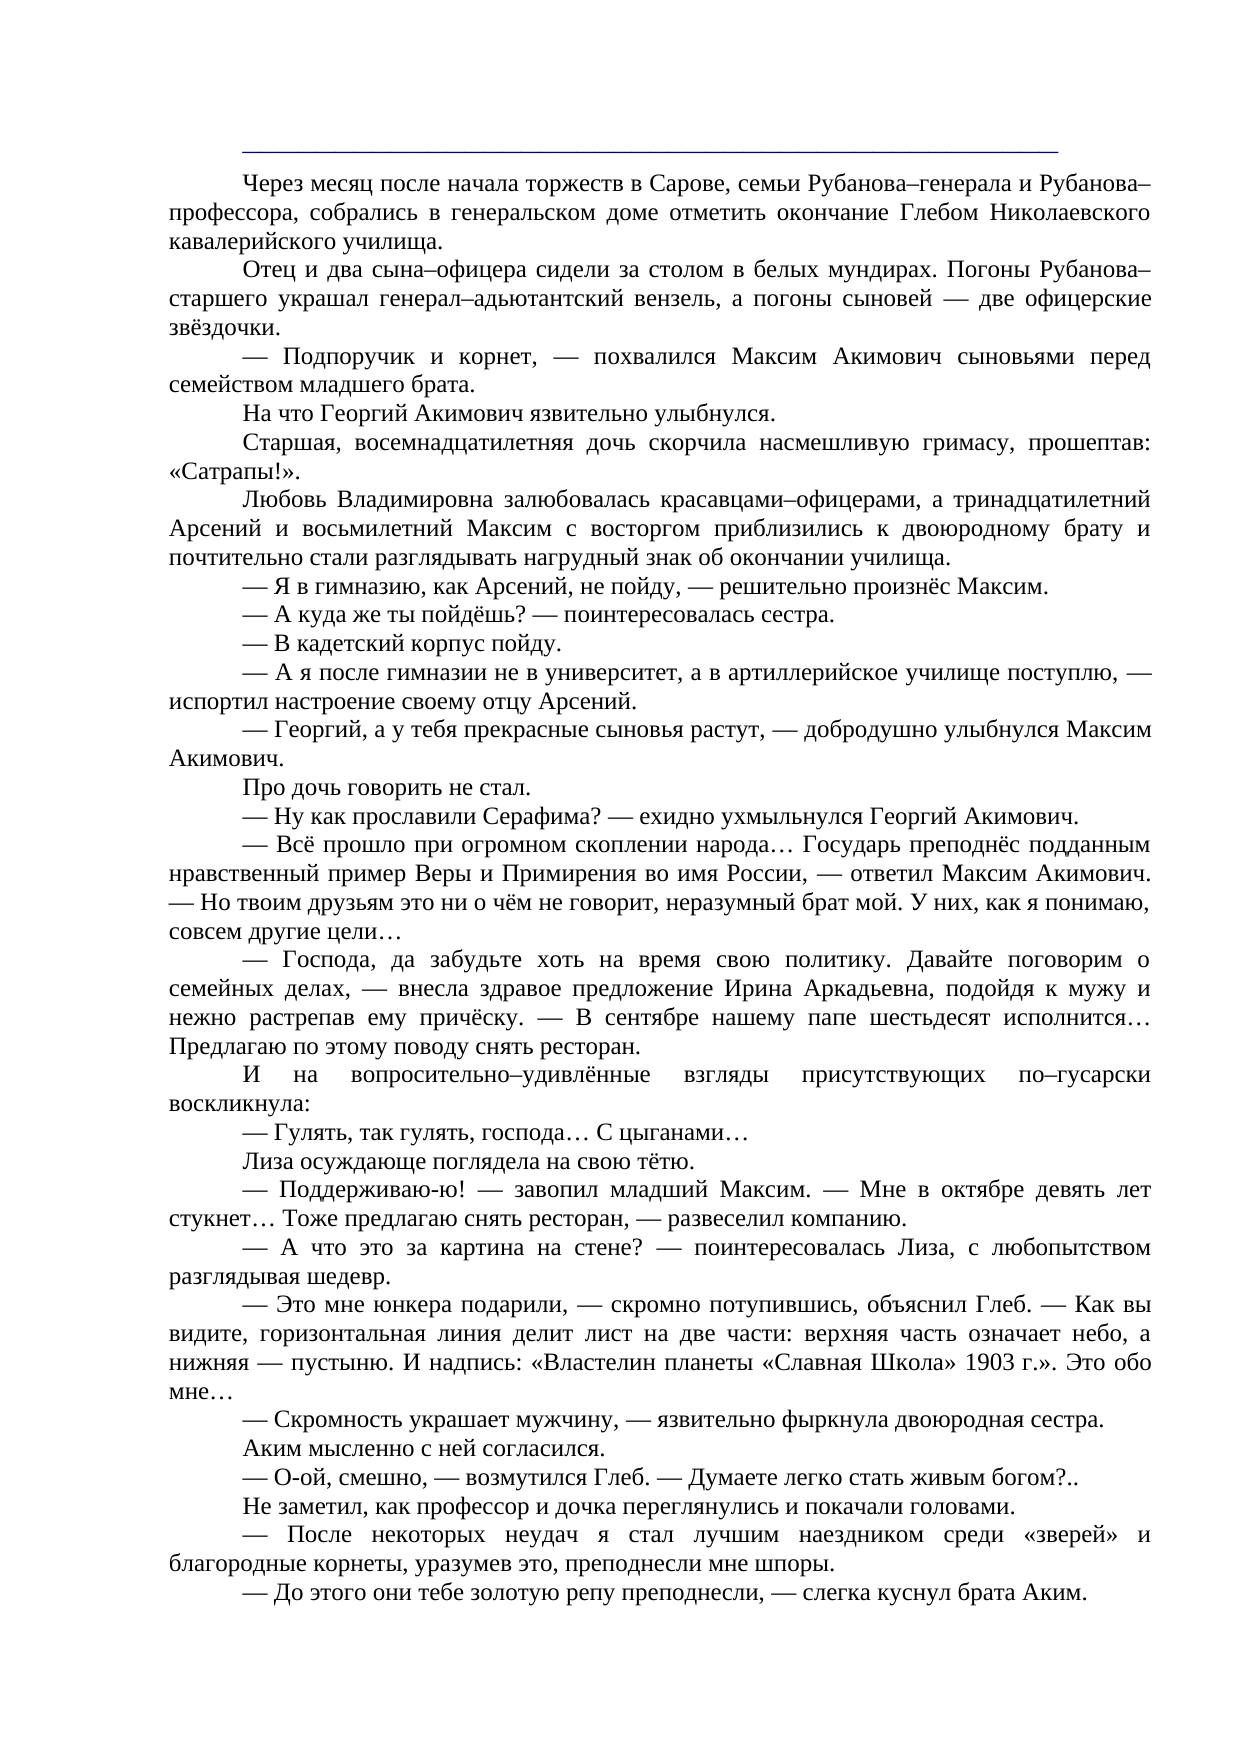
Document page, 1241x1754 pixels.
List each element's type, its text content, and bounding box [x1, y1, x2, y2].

text — Господа, да забудьте хоть на время свою политику. Давайте поговорим о семейных делах, — внесла здравое предложение Ирина Аркадьевна, подойдя к мужу и нежно растрепав ему причёску. — В сентябре нашему папе шестьдесят исполнится… Предлагаю по этому поводу снять ресторан. [169, 944, 1152, 1059]
text — Гулять, так гулять, господа… С цыганами… [169, 1117, 1152, 1146]
text — Это мне юнкера подарили, — скромно потупившись, объяснил Глеб. — Как вы видите, горизонтальная линия делит лист на две части: верхняя часть означает небо, а нижняя — пустыню. И надпись: «Властелин планеты «Славная Школа» 1903 г.». Это обо мне… [169, 1289, 1152, 1404]
text — Георгий, а у тебя прекрасные сыновья растут, — добродушно улыбнулся Максим Акимович. [169, 714, 1152, 772]
text — Я в гимназию, как Арсений, не пойду, — решительно произнёс Максим. [169, 571, 1152, 599]
text — Поддерживаю-ю! — завопил младший Максим. — Мне в октябре девять лет стукнет… Тоже предлагаю снять ресторан, — развеселил компанию. [169, 1174, 1152, 1232]
text — А что это за картина на стене? — поинтересовалась Лиза, с любопытством разглядывая шедевр. [169, 1232, 1152, 1289]
text — Ну как прославили Серафима? — ехидно ухмыльнулся Георгий Акимович. [169, 801, 1152, 829]
text — После некоторых неудач я стал лучшим наездником среди «зверей» и благородные корнеты, уразумев это, преподнесли мне шпоры. [169, 1519, 1152, 1577]
text — До этого они тебе золотую репу преподнесли, — слегка куснул брата Аким. [169, 1577, 1152, 1606]
text Лиза осуждающе поглядела на свою тётю. [169, 1146, 1152, 1174]
text — Подпоручик и корнет, — похвалился Максим Акимович сыновьями перед семейством младшего брата. [169, 341, 1152, 398]
text — А куда же ты пойдёшь? — поинтересовалась сестра. [169, 599, 1152, 628]
text Не заметил, как профессор и дочка переглянулись и покачали головами. [169, 1491, 1152, 1519]
text — А я после гимназии не в университет, а в артиллерийское училище поступлю, — испортил настроение своему отцу Арсений. [169, 657, 1152, 714]
text И на вопросительно–удивлённые взгляды присутствующих по–гусарски воскликнула: [169, 1059, 1152, 1117]
text Любовь Владимировна залюбовалась красавцами–офицерами, а тринадцатилетний Арсений и восьмилетний Максим с восторгом приблизились к двоюродному брату и почтительно стали разглядывать нагрудный знак об окончании училища. [169, 484, 1152, 571]
text Про дочь говорить не стал. [169, 772, 1152, 801]
text — Скромность украшает мужчину, — язвительно фыркнула двоюродная сестра. [169, 1404, 1152, 1433]
text — В кадетский корпус пойду. [169, 628, 1152, 657]
text Через месяц после начала торжеств в Сарове, семьи Рубанова–генерала и Рубанова–профессора, собрались в генеральском доме отметить окончание Глебом Николаевского кавалерийского училища. [169, 168, 1152, 254]
subtitle ____________________________________________ [169, 118, 1152, 157]
text Старшая, восемнадцатилетняя дочь скорчила насмешливую гримасу, прошептав: «Сатрапы!». [169, 427, 1152, 484]
text Аким мысленно с ней согласился. [169, 1433, 1152, 1462]
text Отец и два сына–офицера сидели за столом в белых мундирах. Погоны Рубанова–старшего украшал генерал–адьютантский вензель, а погоны сыновей — две офицерские звёздочки. [169, 254, 1152, 341]
text На что Георгий Акимович язвительно улыбнулся. [169, 398, 1152, 427]
text — Всё прошло при огромном скоплении народа… Государь преподнёс подданным нравственный пример Веры и Примирения во имя России, — ответил Максим Акимович. — Но твоим друзьям это ни о чём не говорит, неразумный брат мой. У них, как я понимаю, совсем другие цели… [169, 829, 1152, 944]
text — О-ой, смешно, — возмутился Глеб. — Думаете легко стать живым богом?.. [169, 1462, 1152, 1491]
